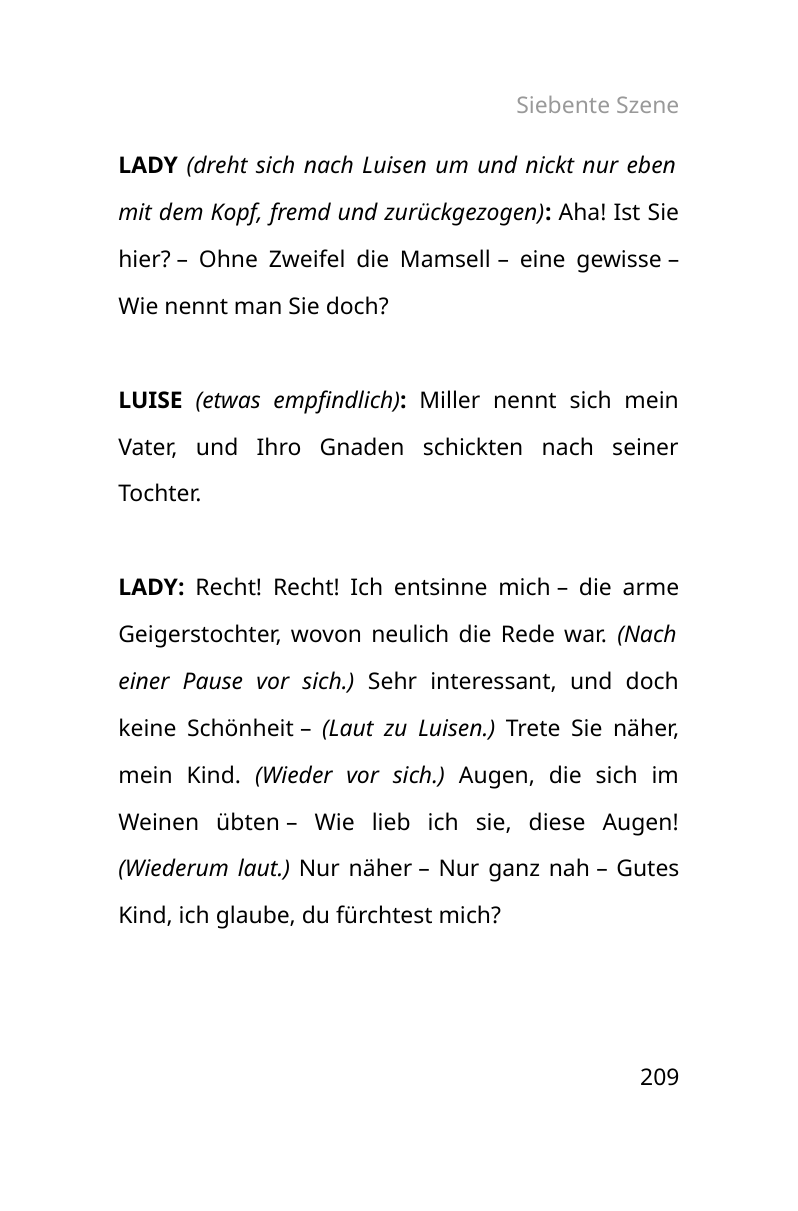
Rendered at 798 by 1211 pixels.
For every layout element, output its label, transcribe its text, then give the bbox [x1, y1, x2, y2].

text LUISE (etwas empfindlich): Miller nennt sich mein Vater, und Ihro Gnaden schickten nach seiner Tochter. [118, 348, 679, 509]
text LADY: Recht! Recht! Ich entsinne mich – die arme Geigerstochter, wovon neulich die Rede war. (Nach einer Pause vor sich.) Sehr interessant, und doch keine Schönheit – (Laut zu Luisen.) Trete Sie näher, mein Kind. (Wieder vor sich.) Augen, die sich im Weinen übten – Wie lieb ich sie, diese Augen! (Wiederum laut.) Nur näher – Nur ganz nah – Gutes Kind, ich glaube, du fürchtest mich? [118, 536, 679, 931]
text LADY (dreht sich nach Luisen um und nickt nur eben mit dem Kopf, fremd und zurückgezogen): Aha! Ist Sie hier? – Ohne Zweifel die Mamsell – eine gewisse – Wie nennt man Sie doch? [118, 149, 679, 321]
